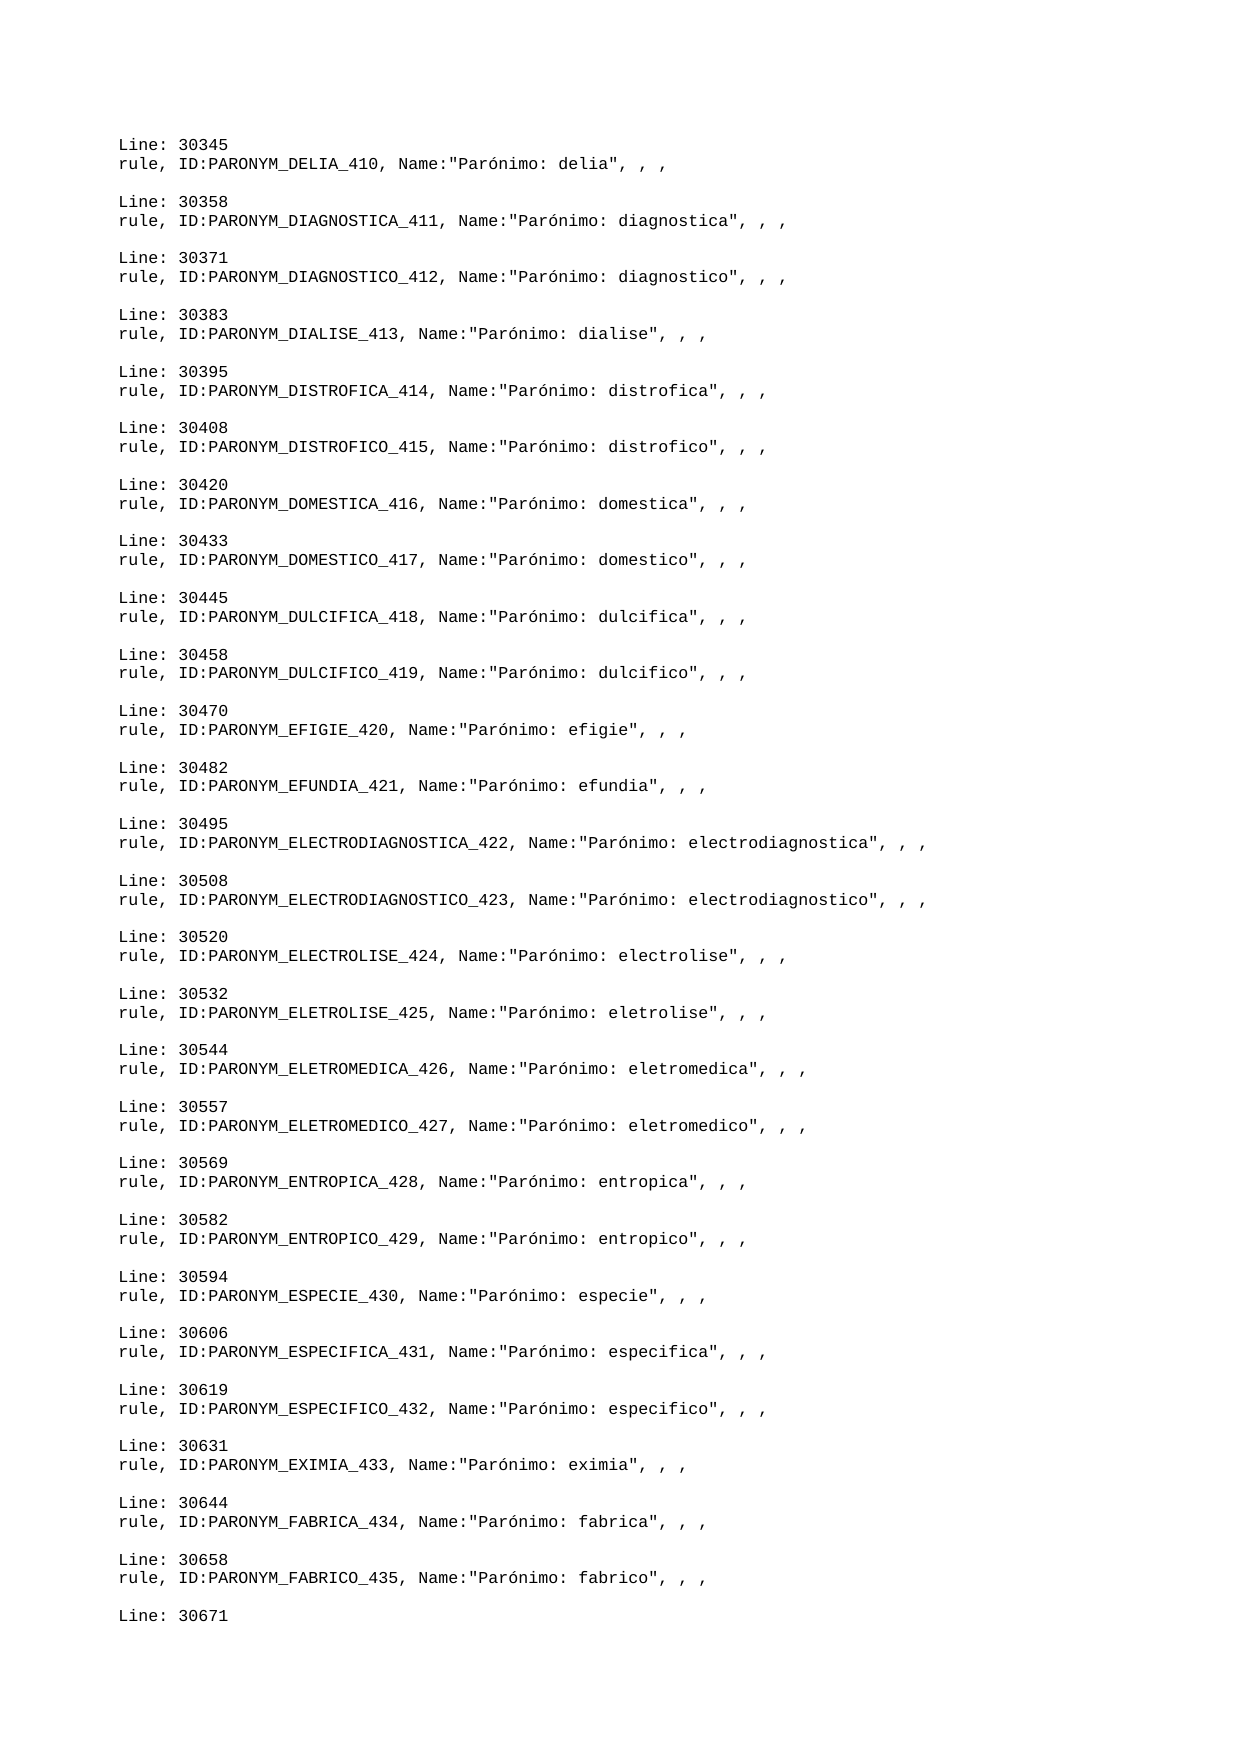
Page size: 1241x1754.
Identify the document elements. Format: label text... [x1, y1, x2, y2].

text Line: 30619 [118, 1381, 1122, 1400]
text Line: 30644 [118, 1494, 1122, 1513]
text rule, ID:PARONYM_DOMESTICO_417, Name:"Parónimo: domestico", , , [118, 552, 1122, 571]
text rule, ID:PARONYM_ELETROMEDICA_426, Name:"Parónimo: eletromedica", , , [118, 1061, 1122, 1080]
text Line: 30508 [118, 872, 1122, 891]
text rule, ID:PARONYM_DULCIFICA_418, Name:"Parónimo: dulcifica", , , [118, 608, 1122, 627]
text rule, ID:PARONYM_DIALISE_413, Name:"Parónimo: dialise", , , [118, 326, 1122, 344]
text rule, ID:PARONYM_DELIA_410, Name:"Parónimo: delia", , , [118, 156, 1122, 175]
text Line: 30345 [118, 137, 1122, 156]
text rule, ID:PARONYM_ELECTRODIAGNOSTICO_423, Name:"Parónimo: electrodiagnostico", , , [118, 891, 1122, 910]
text Line: 30470 [118, 703, 1122, 721]
text Line: 30582 [118, 1212, 1122, 1231]
text rule, ID:PARONYM_ESPECIE_430, Name:"Parónimo: especie", , , [118, 1287, 1122, 1306]
text rule, ID:PARONYM_ESPECIFICO_432, Name:"Parónimo: especifico", , , [118, 1400, 1122, 1419]
text Line: 30557 [118, 1098, 1122, 1117]
text Line: 30569 [118, 1155, 1122, 1174]
text rule, ID:PARONYM_DIAGNOSTICO_412, Name:"Parónimo: diagnostico", , , [118, 269, 1122, 288]
text rule, ID:PARONYM_EXIMIA_433, Name:"Parónimo: eximia", , , [118, 1457, 1122, 1476]
text Line: 30495 [118, 816, 1122, 834]
text Line: 30383 [118, 307, 1122, 326]
text Line: 30445 [118, 589, 1122, 608]
text Line: 30395 [118, 363, 1122, 382]
text rule, ID:PARONYM_FABRICO_435, Name:"Parónimo: fabrico", , , [118, 1570, 1122, 1589]
text rule, ID:PARONYM_EFIGIE_420, Name:"Parónimo: efigie", , , [118, 721, 1122, 740]
text rule, ID:PARONYM_ELECTROLISE_424, Name:"Parónimo: electrolise", , , [118, 948, 1122, 967]
text rule, ID:PARONYM_ESPECIFICA_431, Name:"Parónimo: especifica", , , [118, 1344, 1122, 1362]
text rule, ID:PARONYM_ENTROPICA_428, Name:"Parónimo: entropica", , , [118, 1174, 1122, 1193]
text rule, ID:PARONYM_ENTROPICO_429, Name:"Parónimo: entropico", , , [118, 1231, 1122, 1249]
text Line: 30420 [118, 476, 1122, 495]
text Line: 30631 [118, 1438, 1122, 1457]
text rule, ID:PARONYM_DIAGNOSTICA_411, Name:"Parónimo: diagnostica", , , [118, 212, 1122, 231]
text Line: 30658 [118, 1551, 1122, 1570]
text Line: 30671 [118, 1608, 1122, 1626]
text rule, ID:PARONYM_ELETROLISE_425, Name:"Parónimo: eletrolise", , , [118, 1004, 1122, 1023]
text rule, ID:PARONYM_EFUNDIA_421, Name:"Parónimo: efundia", , , [118, 778, 1122, 797]
text Line: 30482 [118, 759, 1122, 778]
text Line: 30520 [118, 929, 1122, 948]
text Line: 30606 [118, 1325, 1122, 1344]
text rule, ID:PARONYM_DOMESTICA_416, Name:"Parónimo: domestica", , , [118, 495, 1122, 514]
text rule, ID:PARONYM_ELECTRODIAGNOSTICA_422, Name:"Parónimo: electrodiagnostica", , , [118, 834, 1122, 853]
text Line: 30358 [118, 193, 1122, 212]
text rule, ID:PARONYM_ELETROMEDICO_427, Name:"Parónimo: eletromedico", , , [118, 1117, 1122, 1136]
text Line: 30433 [118, 533, 1122, 552]
text Line: 30544 [118, 1042, 1122, 1061]
text Line: 30532 [118, 985, 1122, 1004]
text Line: 30458 [118, 646, 1122, 665]
text rule, ID:PARONYM_DULCIFICO_419, Name:"Parónimo: dulcifico", , , [118, 665, 1122, 684]
text Line: 30594 [118, 1268, 1122, 1287]
text Line: 30371 [118, 250, 1122, 269]
text Line: 30408 [118, 420, 1122, 439]
text rule, ID:PARONYM_DISTROFICA_414, Name:"Parónimo: distrofica", , , [118, 382, 1122, 401]
text rule, ID:PARONYM_DISTROFICO_415, Name:"Parónimo: distrofico", , , [118, 439, 1122, 457]
text rule, ID:PARONYM_FABRICA_434, Name:"Parónimo: fabrica", , , [118, 1513, 1122, 1532]
